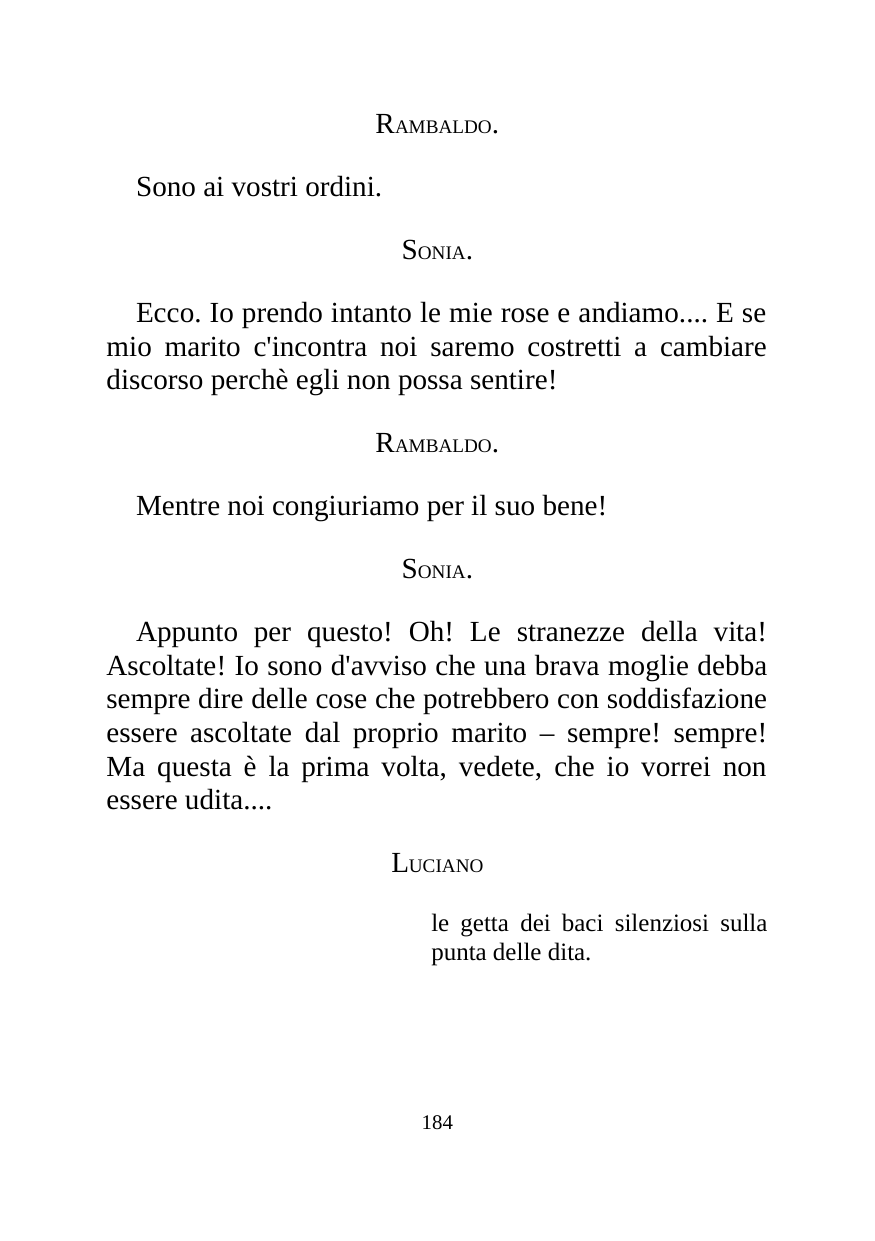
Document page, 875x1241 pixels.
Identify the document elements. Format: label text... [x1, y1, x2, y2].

text Mentre noi congiuriamo per il suo bene! [106, 488, 768, 522]
text Sonia. [106, 232, 768, 266]
text le getta dei baci silenziosi sulla punta delle dita. [431, 908, 768, 966]
text Sono ai vostri ordini. [106, 169, 768, 203]
text Luciano [106, 845, 768, 879]
text Appunto per questo! Oh! Le stranezze della vita! Ascoltate! Io sono d'avviso che una brava moglie debba sempre dire delle cose che potrebbero con soddisfazione essere ascoltate dal proprio marito – sempre! sempre! Ma questa è la prima volta, vedete, che io vorrei non essere udita.... [106, 614, 768, 816]
text Ecco. Io prendo intanto le mie rose e andiamo.... E se mio marito c'incontra noi saremo costretti a cambiare discorso perchè egli non possa sentire! [106, 295, 768, 396]
text Rambaldo. [106, 425, 768, 459]
text Sonia. [106, 551, 768, 585]
text Rambaldo. [106, 106, 768, 140]
